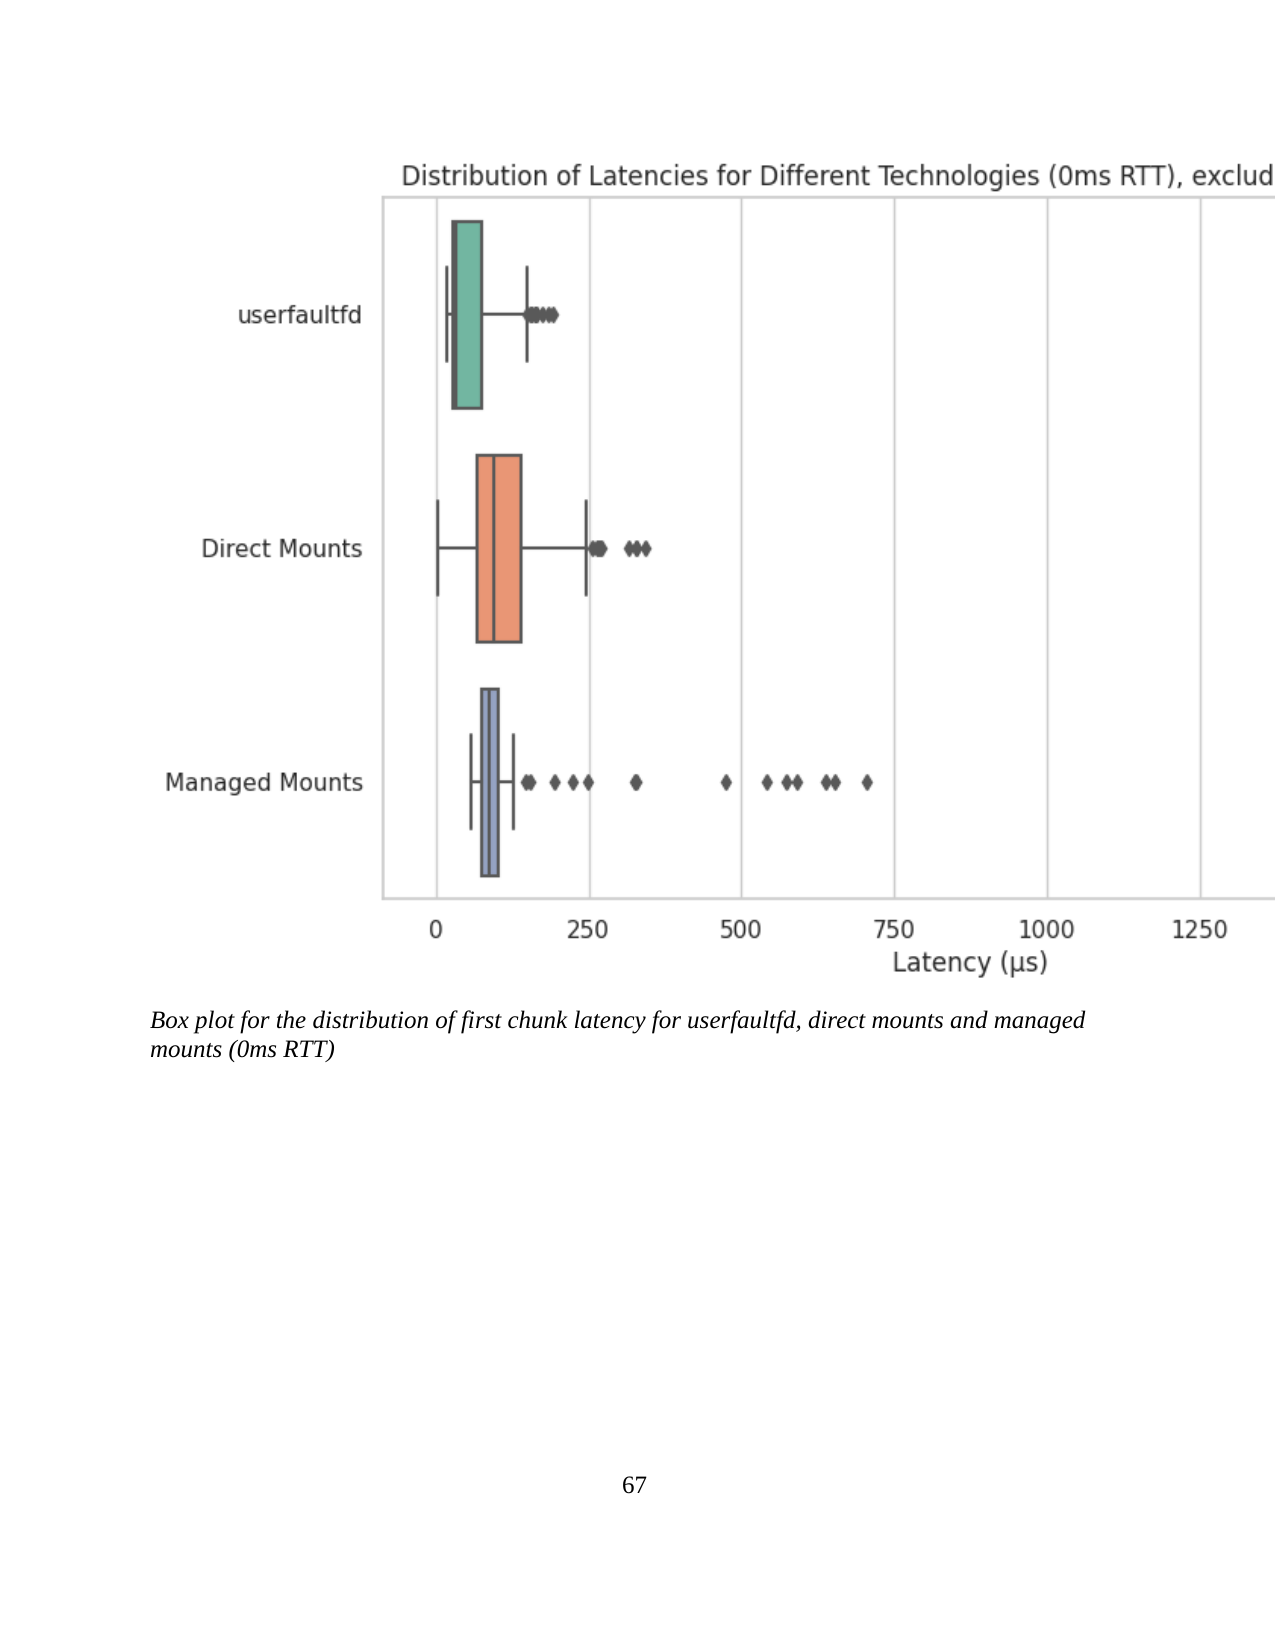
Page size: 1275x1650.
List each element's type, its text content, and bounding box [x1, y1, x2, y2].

picture [150, 150, 1275, 993]
text Box plot for the distribution of first chunk latency for userfaultfd, direct mounts and managed mounts (0ms RTT) [150, 1005, 1125, 1062]
